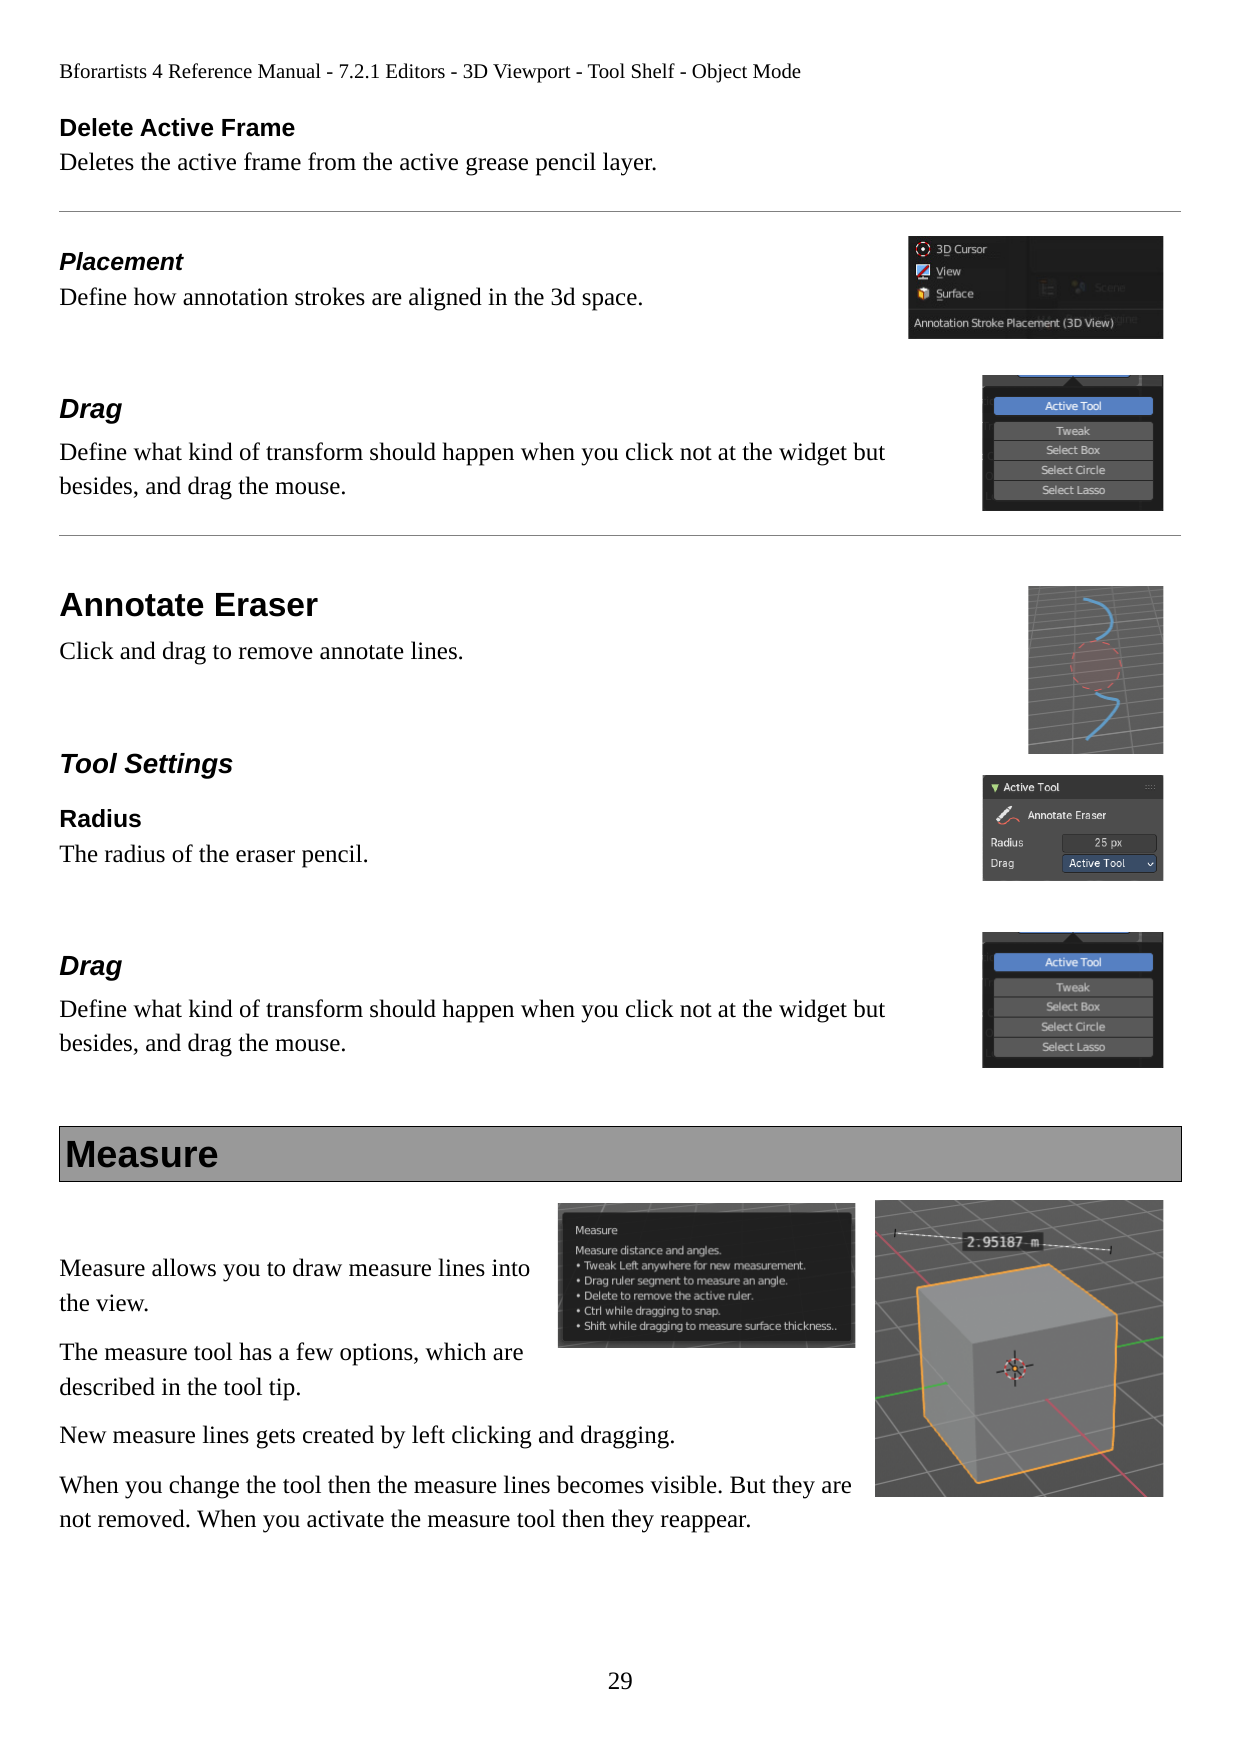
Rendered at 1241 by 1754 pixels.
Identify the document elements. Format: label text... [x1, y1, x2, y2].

picture [982, 775, 1164, 881]
picture [875, 1200, 1164, 1497]
text The radius of the eraser pencil. [59, 839, 982, 867]
subtitle Drag [59, 392, 982, 424]
text Define what kind of transform should happen when you click not at the widget but besides, and drag the mouse. [59, 437, 982, 500]
subtitle Placement [59, 247, 908, 275]
text Define how annotation strokes are aligned in the 3d space. [59, 282, 908, 310]
text Measure allows you to draw measure lines into the view. [59, 1253, 557, 1317]
subtitle [1164, 949, 1181, 981]
subtitle [1164, 804, 1181, 832]
table_header Measure [60, 1127, 1181, 1181]
subtitle Annotate Eraser [59, 585, 1181, 624]
picture [982, 932, 1164, 1068]
picture [982, 375, 1164, 511]
subtitle [1164, 392, 1181, 424]
text Deletes the active frame from the active grease pencil layer. [59, 147, 1181, 176]
text [856, 1253, 875, 1317]
subtitle Tool Settings [59, 747, 1181, 779]
subtitle Delete Active Frame [59, 113, 1181, 141]
text Click and drag to remove annotate lines. [59, 636, 1028, 665]
text When you change the tool then the measure lines becomes visible. But they are not removed. When you activate the measure tool then they reappear. [59, 1470, 1181, 1533]
text The measure tool has a few options, which are described in the tool tip. [59, 1337, 875, 1400]
subtitle Radius [59, 804, 982, 832]
picture [557, 1203, 856, 1348]
subtitle Drag [59, 949, 982, 981]
picture [1028, 586, 1164, 754]
picture [908, 236, 1164, 339]
text New measure lines gets created by left clicking and dragging. [59, 1421, 875, 1449]
text Define what kind of transform should happen when you click not at the widget but besides, and drag the mouse. [59, 994, 982, 1057]
subtitle [1164, 247, 1181, 275]
